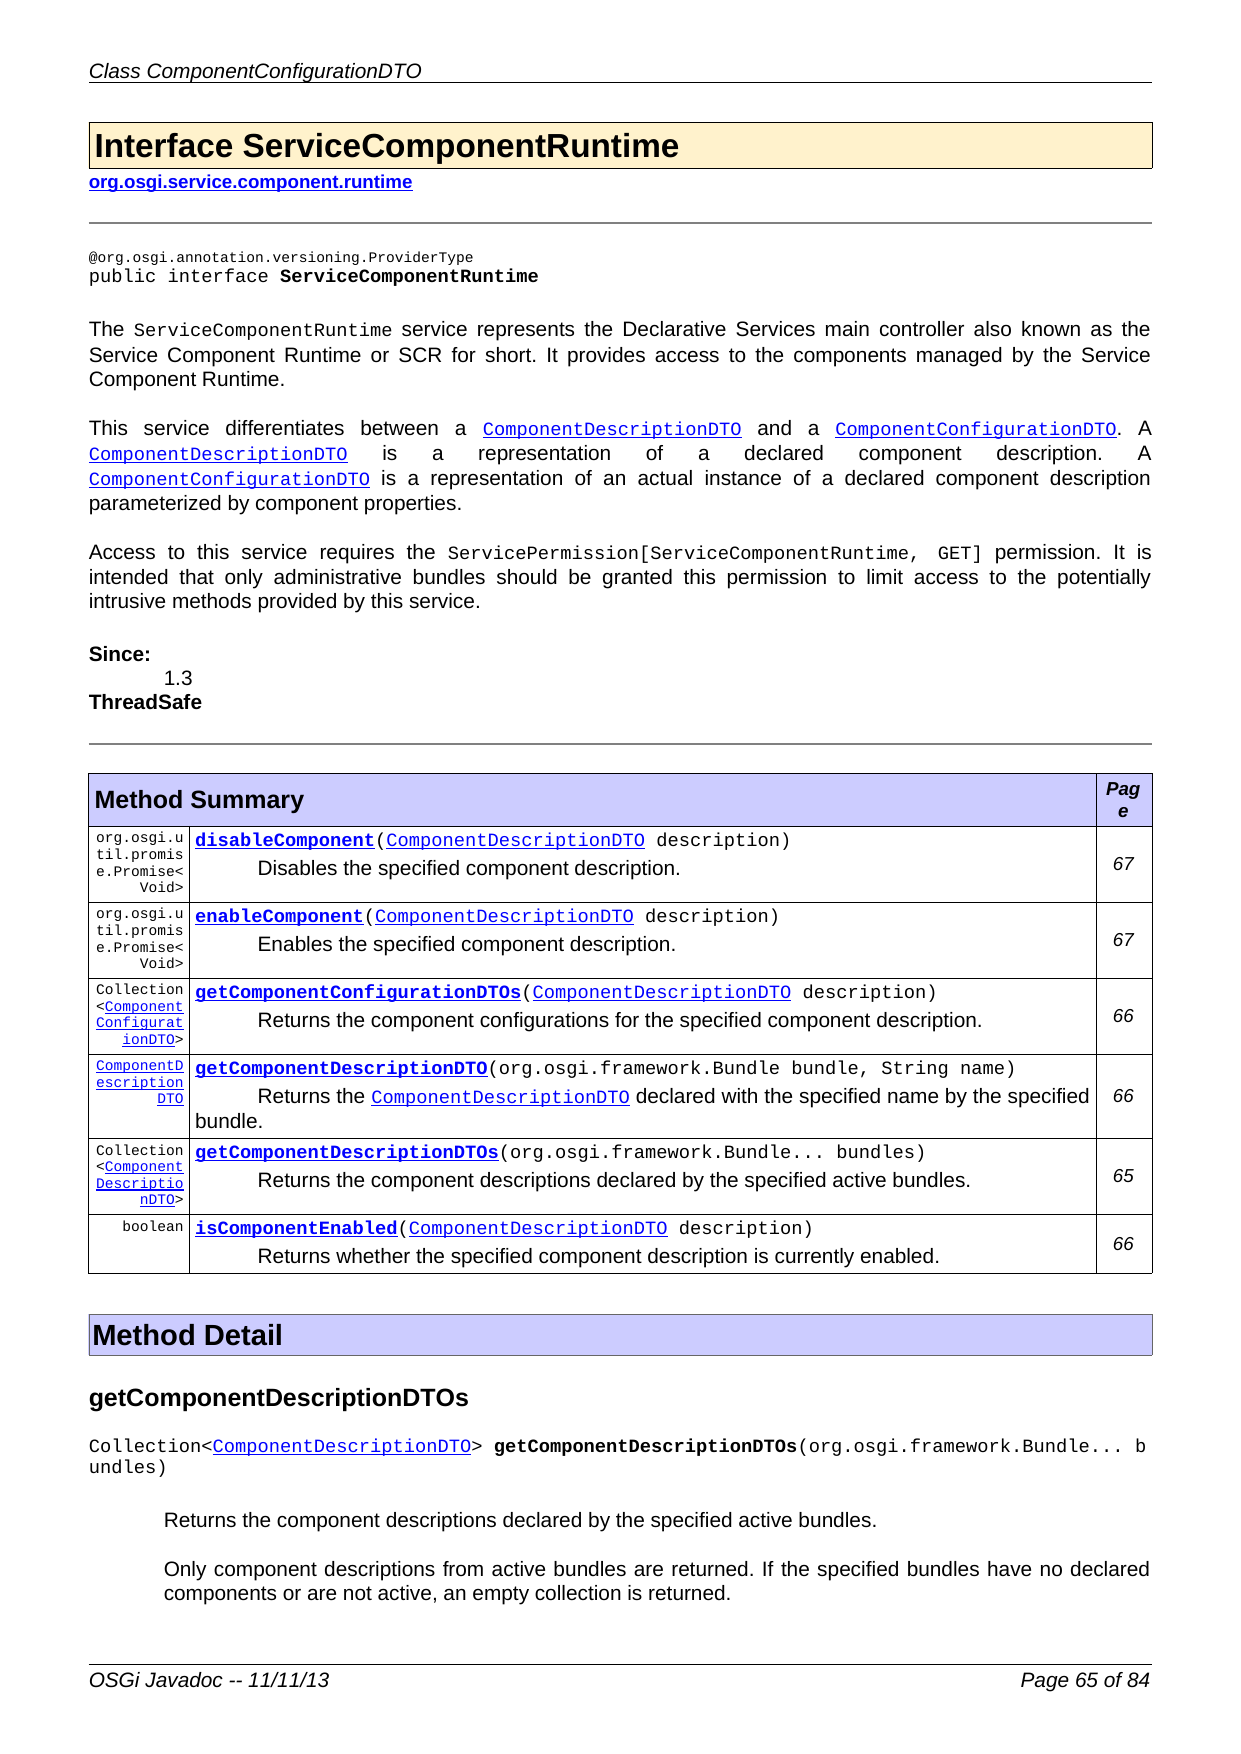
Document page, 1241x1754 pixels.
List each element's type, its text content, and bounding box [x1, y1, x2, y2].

table_header Page [1097, 774, 1152, 826]
table_cell org.osgi.util.promise.Promise<Void> [89, 827, 189, 902]
table_cell 66 [1097, 903, 1152, 978]
table_cell 64 [1097, 1139, 1152, 1214]
table_cell getComponentDescriptionDTOs(org.osgi.framework.Bundle... bundles) Returns the component descriptions declared by the specified active bundles. [190, 1139, 1096, 1214]
table_cell org.osgi.util.promise.Promise<Void> [89, 903, 189, 978]
table_cell 65 [1097, 979, 1152, 1054]
subtitle getComponentDescriptionDTOs [88, 1383, 1152, 1412]
table_cell enableComponent(ComponentDescriptionDTO description) Enables the specified component description. [190, 903, 1096, 978]
text Since: [88, 642, 1152, 666]
table_cell 66 [1097, 827, 1152, 902]
table_cell boolean [89, 1215, 189, 1273]
text org.osgi.service.component.runtime [88, 171, 1152, 193]
text ThreadSafe [88, 690, 1152, 714]
text Returns the component descriptions declared by the specified active bundles. [163, 1508, 1152, 1532]
text 1.3 [163, 666, 1152, 690]
table_cell getComponentDescriptionDTO(org.osgi.framework.Bundle bundle, String name) Returns the ComponentDescriptionDTO declared with the specified name by the specified bundle. [190, 1055, 1096, 1138]
table_cell isComponentEnabled(ComponentDescriptionDTO description) Returns whether the specified component description is currently enabled. [190, 1215, 1096, 1273]
table_cell Collection<ComponentDescriptionDTO> [89, 1139, 189, 1214]
table_cell 65 [1097, 1215, 1152, 1273]
text This service differentiates between a ComponentDescriptionDTO and a ComponentConfigurationDTO. A ComponentDescriptionDTO is a representation of a declared component description. A ComponentConfigurationDTO is a representation of an actual instance of a declared component description parameterized by component properties. [88, 415, 1152, 515]
text Access to this service requires the ServicePermission[ServiceComponentRuntime, GET] permission. It is intended that only administrative bundles should be granted this permission to limit access to the potentially intrusive methods provided by this service. [88, 540, 1152, 613]
table_cell getComponentConfigurationDTOs(ComponentDescriptionDTO description) Returns the component configurations for the specified component description. [190, 979, 1096, 1054]
subtitle Interface ServiceComponentRuntime [90, 123, 1152, 168]
subtitle Method Detail [90, 1315, 1152, 1355]
text The ServiceComponentRuntime service represents the Declarative Services main controller also known as the Service Component Runtime or SCR for short. It provides access to the components managed by the Service Component Runtime. [88, 317, 1152, 390]
text Only component descriptions from active bundles are returned. If the specified bundles have no declared components or are not active, an empty collection is returned. [163, 1557, 1152, 1605]
table_header Method Summary [89, 774, 1096, 826]
table_cell disableComponent(ComponentDescriptionDTO description) Disables the specified component description. [190, 827, 1096, 902]
table_cell 65 [1097, 1055, 1152, 1138]
text Collection<ComponentDescriptionDTO> getComponentDescriptionDTOs(org.osgi.framework.Bundle... bundles) [88, 1436, 1152, 1479]
table_cell Collection<ComponentConfigurationDTO> [89, 979, 189, 1054]
table_cell ComponentDescriptionDTO [89, 1055, 189, 1138]
text @org.osgi.annotation.versioning.ProviderType public interface ServiceComponentRuntime [88, 250, 1152, 288]
